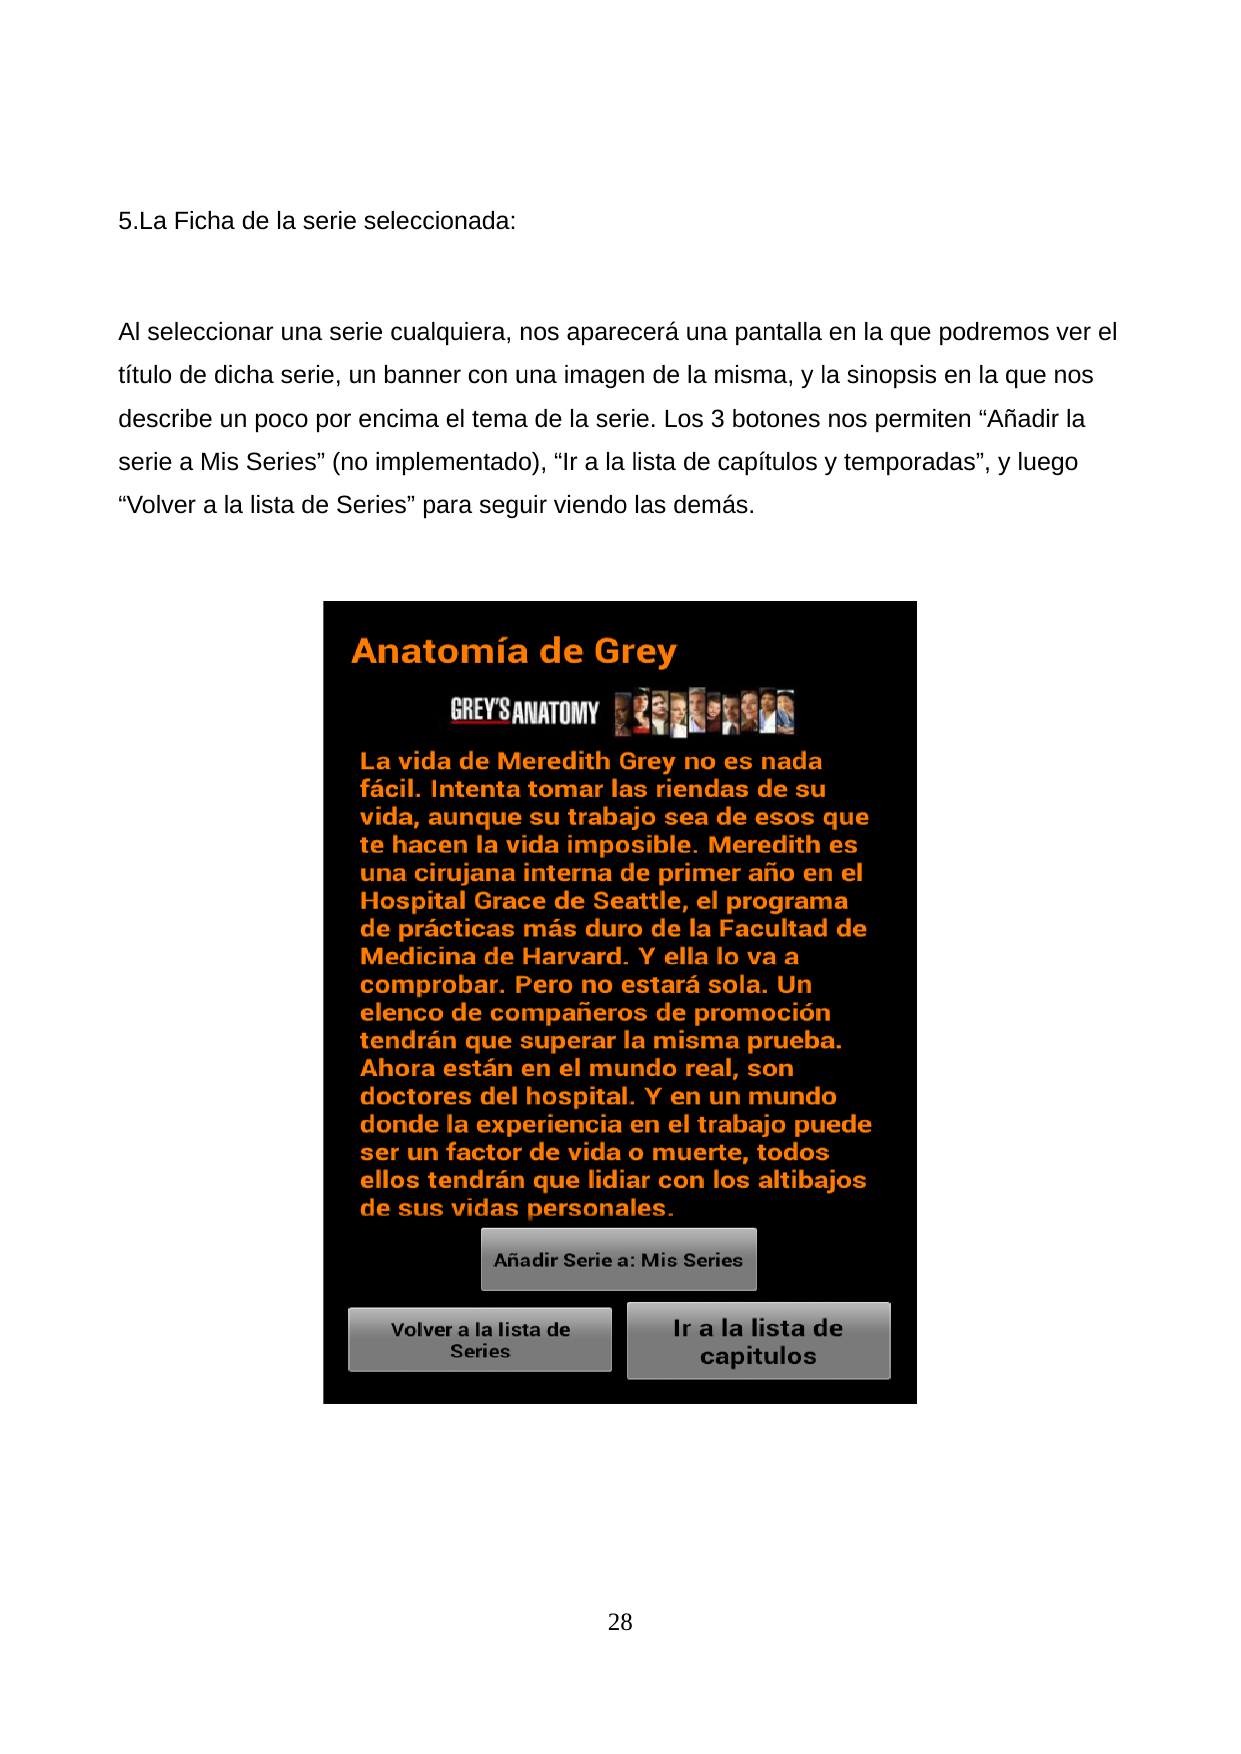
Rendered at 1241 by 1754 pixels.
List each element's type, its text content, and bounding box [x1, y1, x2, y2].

text 5.La Ficha de la serie seleccionada: [118, 206, 1122, 235]
text Al seleccionar una serie cualquiera, nos aparecerá una pantalla en la que podremos ver el título de dicha serie, un banner con una imagen de la misma, y la sinopsis en la que nos describe un poco por encima el tema de la serie. Los 3 botones nos permiten “Añadir la serie a Mis Series” (no implementado), “Ir a la lista de capítulos y temporadas”, y luego “Volver a la lista de Series” para seguir viendo las demás. [118, 317, 1122, 519]
picture [323, 601, 917, 1404]
